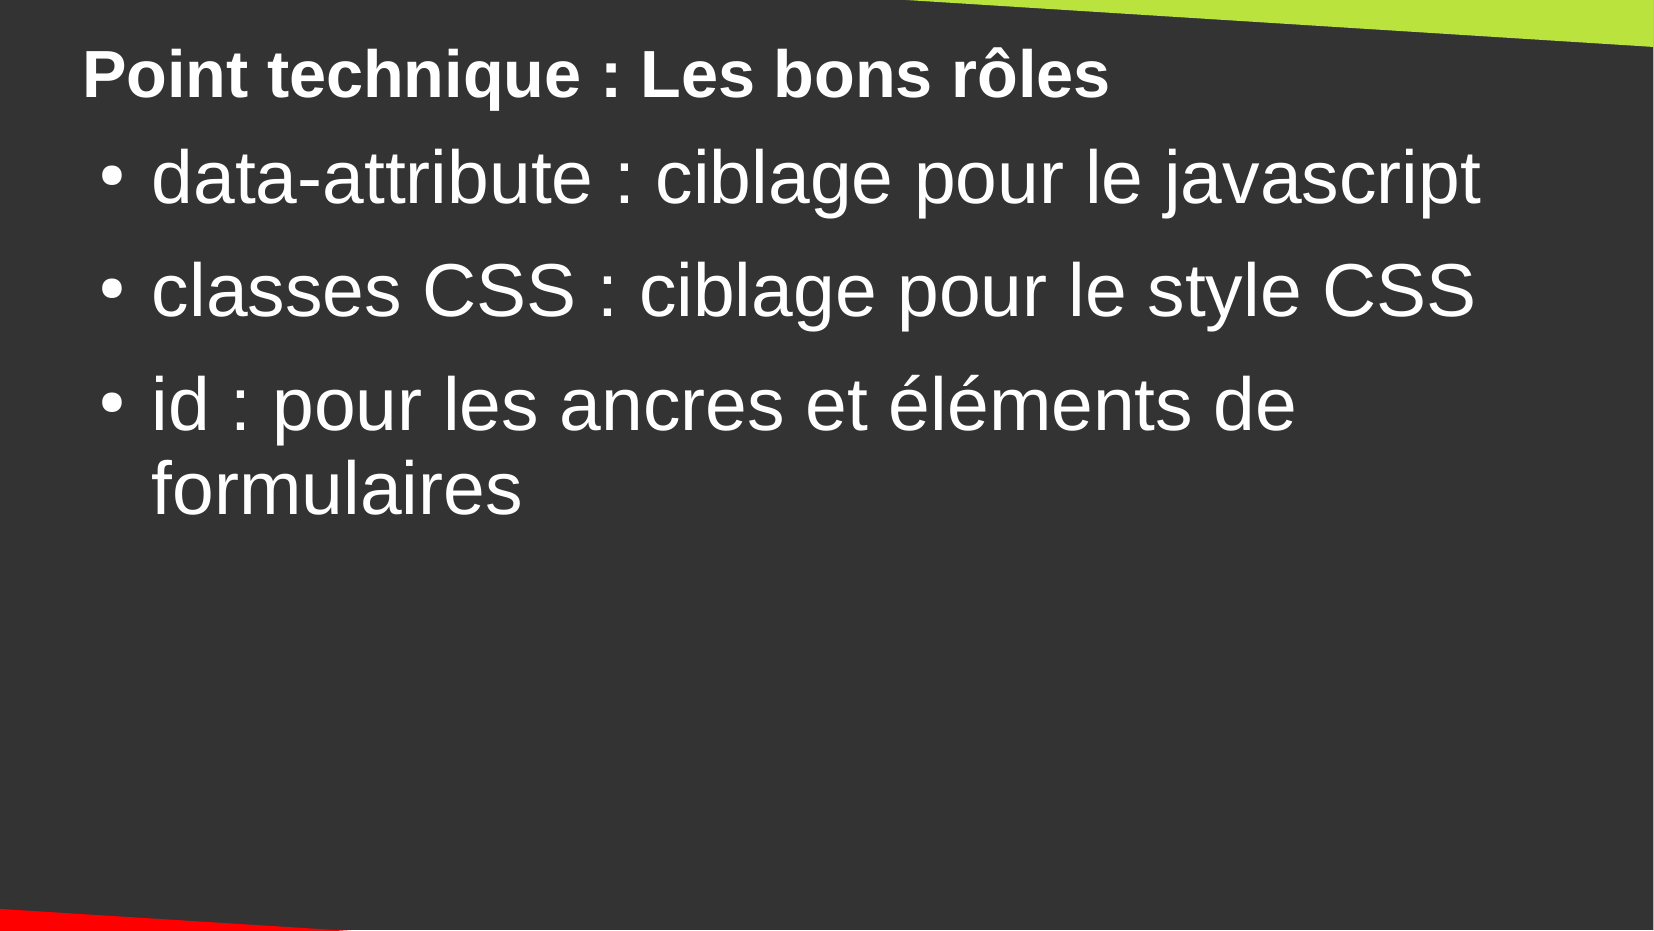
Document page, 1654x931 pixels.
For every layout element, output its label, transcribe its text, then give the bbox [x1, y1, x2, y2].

list data-attribute : ciblage pour le javascript classes CSS : ciblage pour le style CSS id : pour les ancres et éléments de formulaires [80, 135, 1620, 697]
title Point technique : Les bons rôles [82, 37, 1571, 114]
text_box [0, 908, 352, 931]
text_box [906, 0, 1654, 47]
